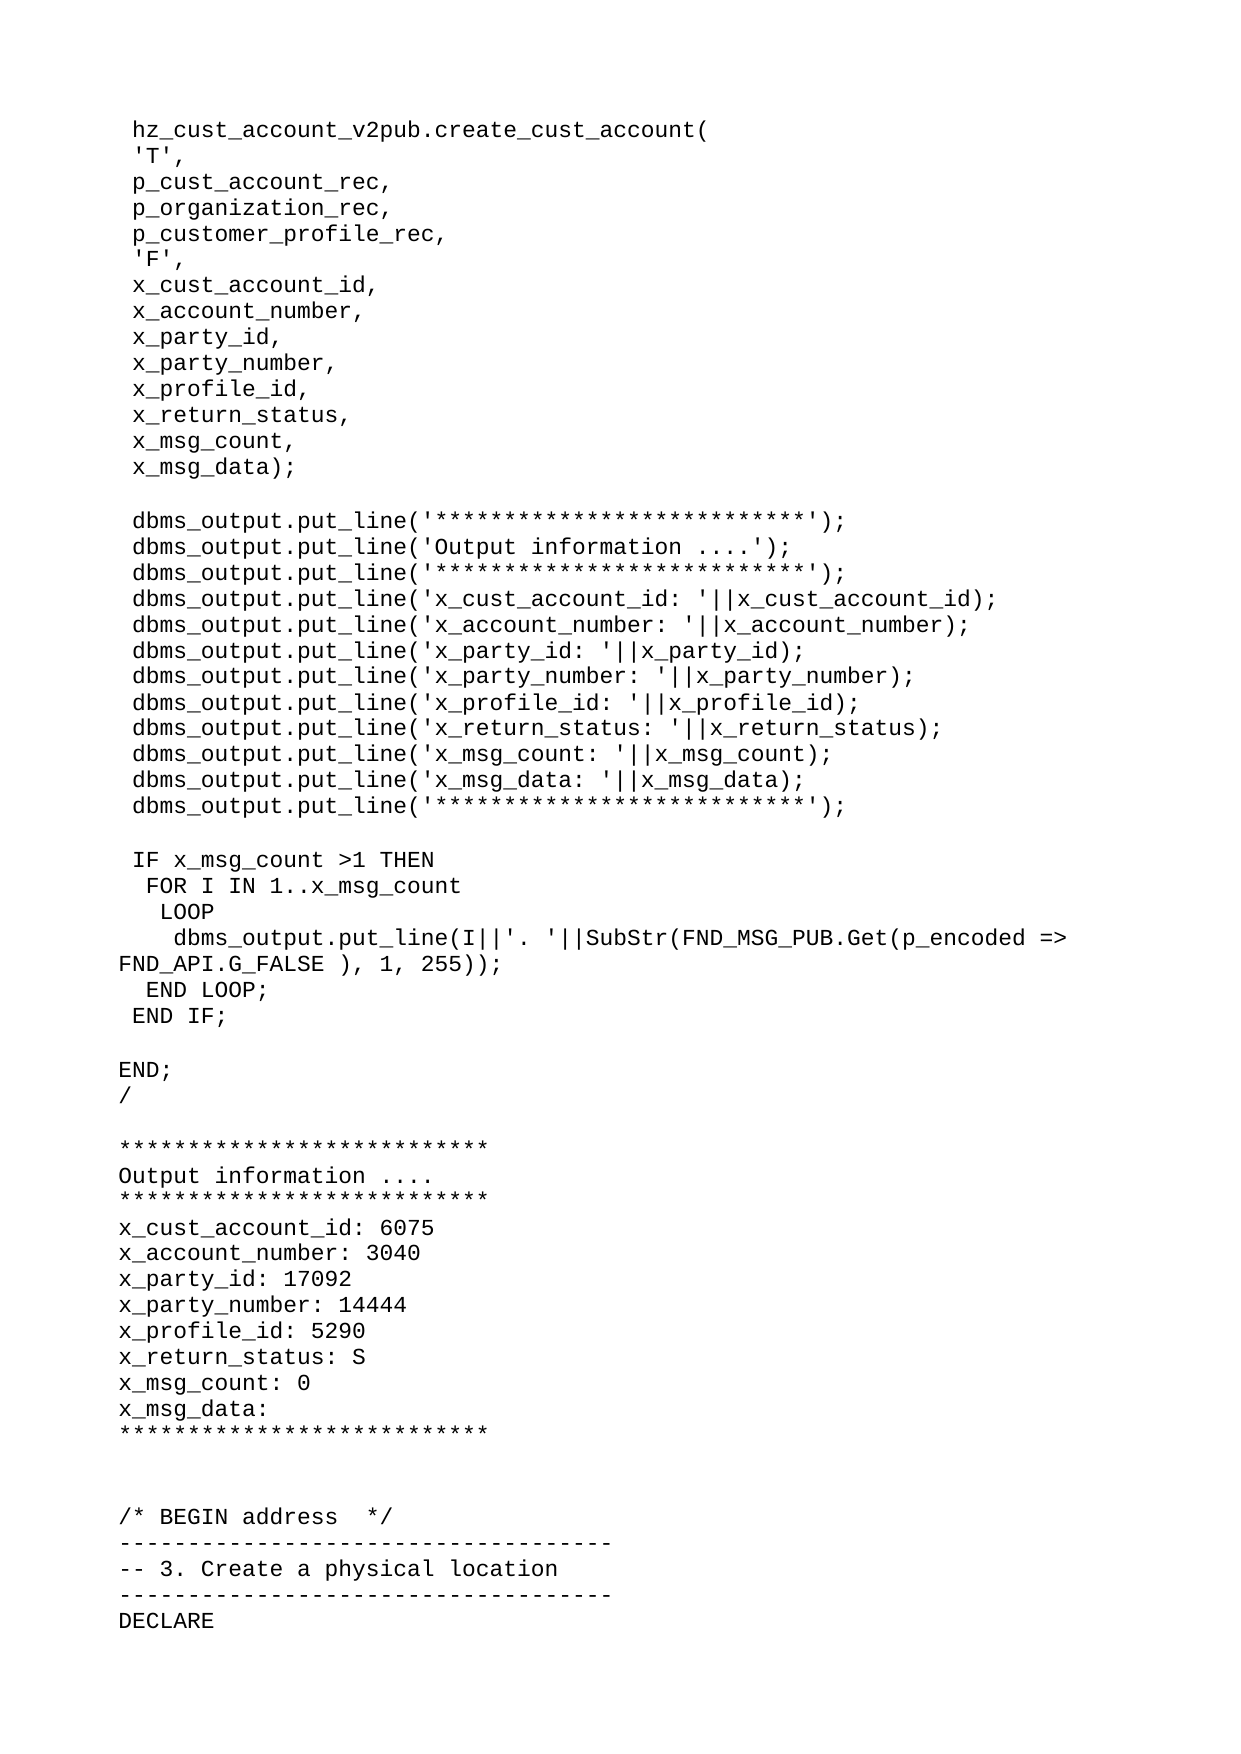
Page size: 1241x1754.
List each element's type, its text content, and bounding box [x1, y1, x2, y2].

text *************************** [118, 1423, 1122, 1449]
text p_customer_profile_rec, [118, 222, 1122, 248]
text -- 3. Create a physical location [118, 1557, 1122, 1583]
text x_party_number: 14444 [118, 1294, 1122, 1319]
text x_account_number: 3040 [118, 1242, 1122, 1268]
text dbms_output.put_line('Output information ....'); [118, 535, 1122, 561]
text IF x_msg_count >1 THEN [118, 848, 1122, 874]
text dbms_output.put_line('x_cust_account_id: '||x_cust_account_id); [118, 587, 1122, 613]
text hz_cust_account_v2pub.create_cust_account( [118, 118, 1122, 144]
text / [118, 1084, 1122, 1110]
text dbms_output.put_line('x_party_id: '||x_party_id); [118, 639, 1122, 665]
text dbms_output.put_line('***************************'); [118, 561, 1122, 587]
text x_party_number, [118, 352, 1122, 377]
text p_organization_rec, [118, 196, 1122, 222]
text dbms_output.put_line('x_profile_id: '||x_profile_id); [118, 691, 1122, 717]
text x_profile_id: 5290 [118, 1319, 1122, 1346]
text *************************** [118, 1190, 1122, 1216]
text DECLARE [118, 1609, 1122, 1635]
text dbms_output.put_line(I||'. '||SubStr(FND_MSG_PUB.Get(p_encoded => FND_API.G_FALSE ), 1, 255)); [118, 926, 1122, 978]
text x_cust_account_id, [118, 274, 1122, 300]
text x_return_status, [118, 403, 1122, 429]
text 'F', [118, 248, 1122, 274]
text END IF; [118, 1004, 1122, 1030]
text x_profile_id, [118, 377, 1122, 403]
text x_msg_count, [118, 429, 1122, 455]
text dbms_output.put_line('***************************'); [118, 794, 1122, 821]
text p_cust_account_rec, [118, 170, 1122, 196]
text dbms_output.put_line('***************************'); [118, 509, 1122, 535]
text /* BEGIN address */ [118, 1505, 1122, 1531]
text x_return_status: S [118, 1346, 1122, 1371]
text Output information .... [118, 1164, 1122, 1190]
text dbms_output.put_line('x_return_status: '||x_return_status); [118, 717, 1122, 743]
text dbms_output.put_line('x_msg_data: '||x_msg_data); [118, 769, 1122, 794]
text LOOP [118, 900, 1122, 926]
text x_msg_data: [118, 1397, 1122, 1423]
text dbms_output.put_line('x_msg_count: '||x_msg_count); [118, 743, 1122, 769]
text dbms_output.put_line('x_party_number: '||x_party_number); [118, 665, 1122, 691]
text x_msg_data); [118, 455, 1122, 481]
text x_msg_count: 0 [118, 1371, 1122, 1397]
text *************************** [118, 1138, 1122, 1164]
text x_party_id: 17092 [118, 1268, 1122, 1294]
text x_party_id, [118, 326, 1122, 352]
text ------------------------------------ [118, 1583, 1122, 1609]
text END; [118, 1058, 1122, 1084]
text dbms_output.put_line('x_account_number: '||x_account_number); [118, 613, 1122, 639]
text END LOOP; [118, 978, 1122, 1004]
text 'T', [118, 144, 1122, 170]
text x_cust_account_id: 6075 [118, 1216, 1122, 1242]
text ------------------------------------ [118, 1531, 1122, 1557]
text x_account_number, [118, 300, 1122, 326]
text FOR I IN 1..x_msg_count [118, 874, 1122, 900]
